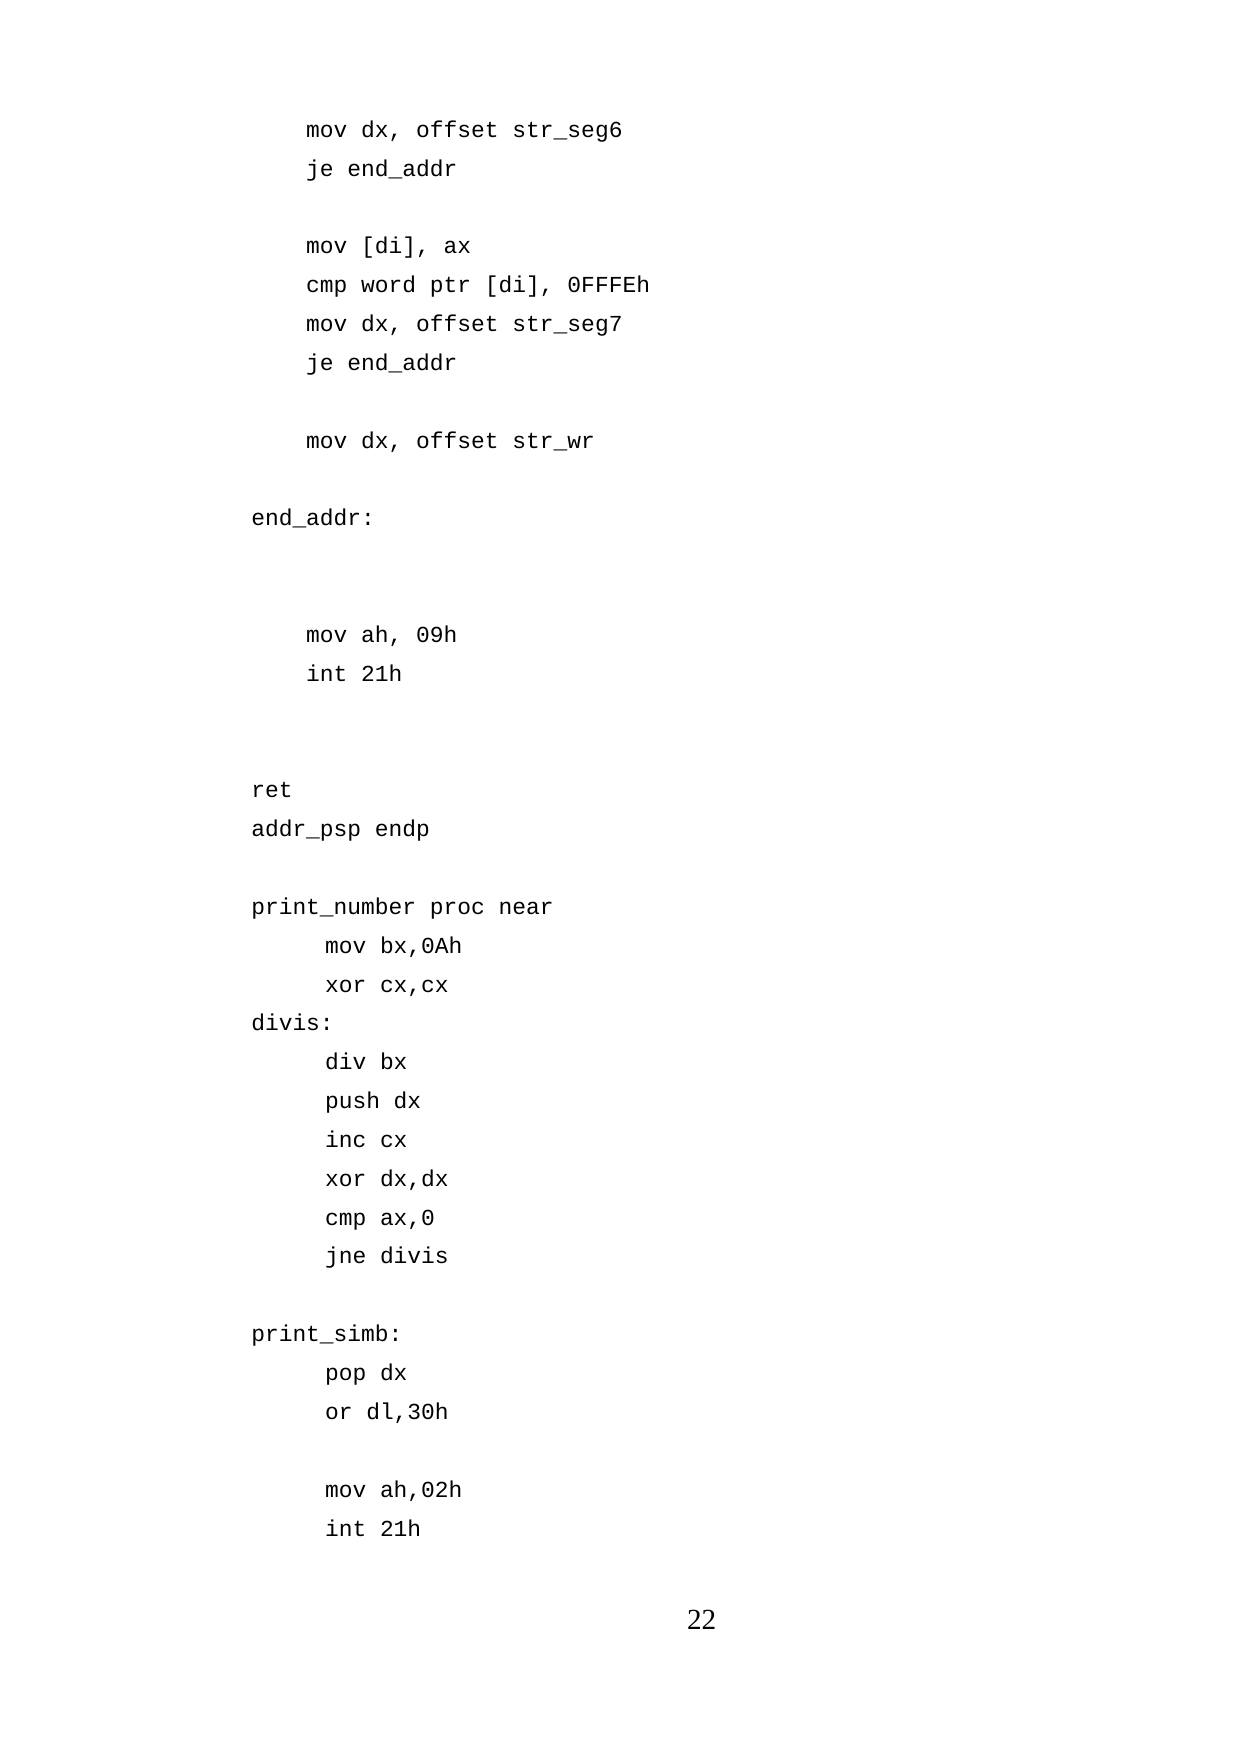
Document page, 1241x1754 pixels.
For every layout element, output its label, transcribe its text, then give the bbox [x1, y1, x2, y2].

text xor dx,dx [177, 1167, 1152, 1193]
text or dl,30h [177, 1400, 1152, 1426]
text cmp word ptr [di], 0FFFEh [177, 273, 1152, 299]
text ret [177, 779, 1152, 804]
text jne divis [177, 1245, 1152, 1271]
text mov ah,02h [177, 1478, 1152, 1504]
text xor cx,cx [177, 973, 1152, 999]
text div bx [177, 1051, 1152, 1077]
text print_simb: [177, 1323, 1152, 1348]
text cmp ax,0 [177, 1206, 1152, 1232]
text mov [di], ax [177, 235, 1152, 261]
text je end_addr [177, 157, 1152, 183]
text int 21h [177, 1517, 1152, 1543]
text mov bx,0Ah [177, 934, 1152, 960]
text print_number proc near [177, 895, 1152, 921]
text end_addr: [177, 507, 1152, 533]
text addr_psp endp [177, 817, 1152, 843]
text mov dx, offset str_seg7 [177, 312, 1152, 338]
text mov dx, offset str_seg6 [177, 118, 1152, 144]
text mov ah, 09h [177, 623, 1152, 649]
text pop dx [177, 1361, 1152, 1387]
text je end_addr [177, 351, 1152, 377]
text divis: [177, 1012, 1152, 1038]
text push dx [177, 1089, 1152, 1115]
text mov dx, offset str_wr [177, 429, 1152, 455]
text inc cx [177, 1128, 1152, 1154]
text int 21h [177, 662, 1152, 688]
